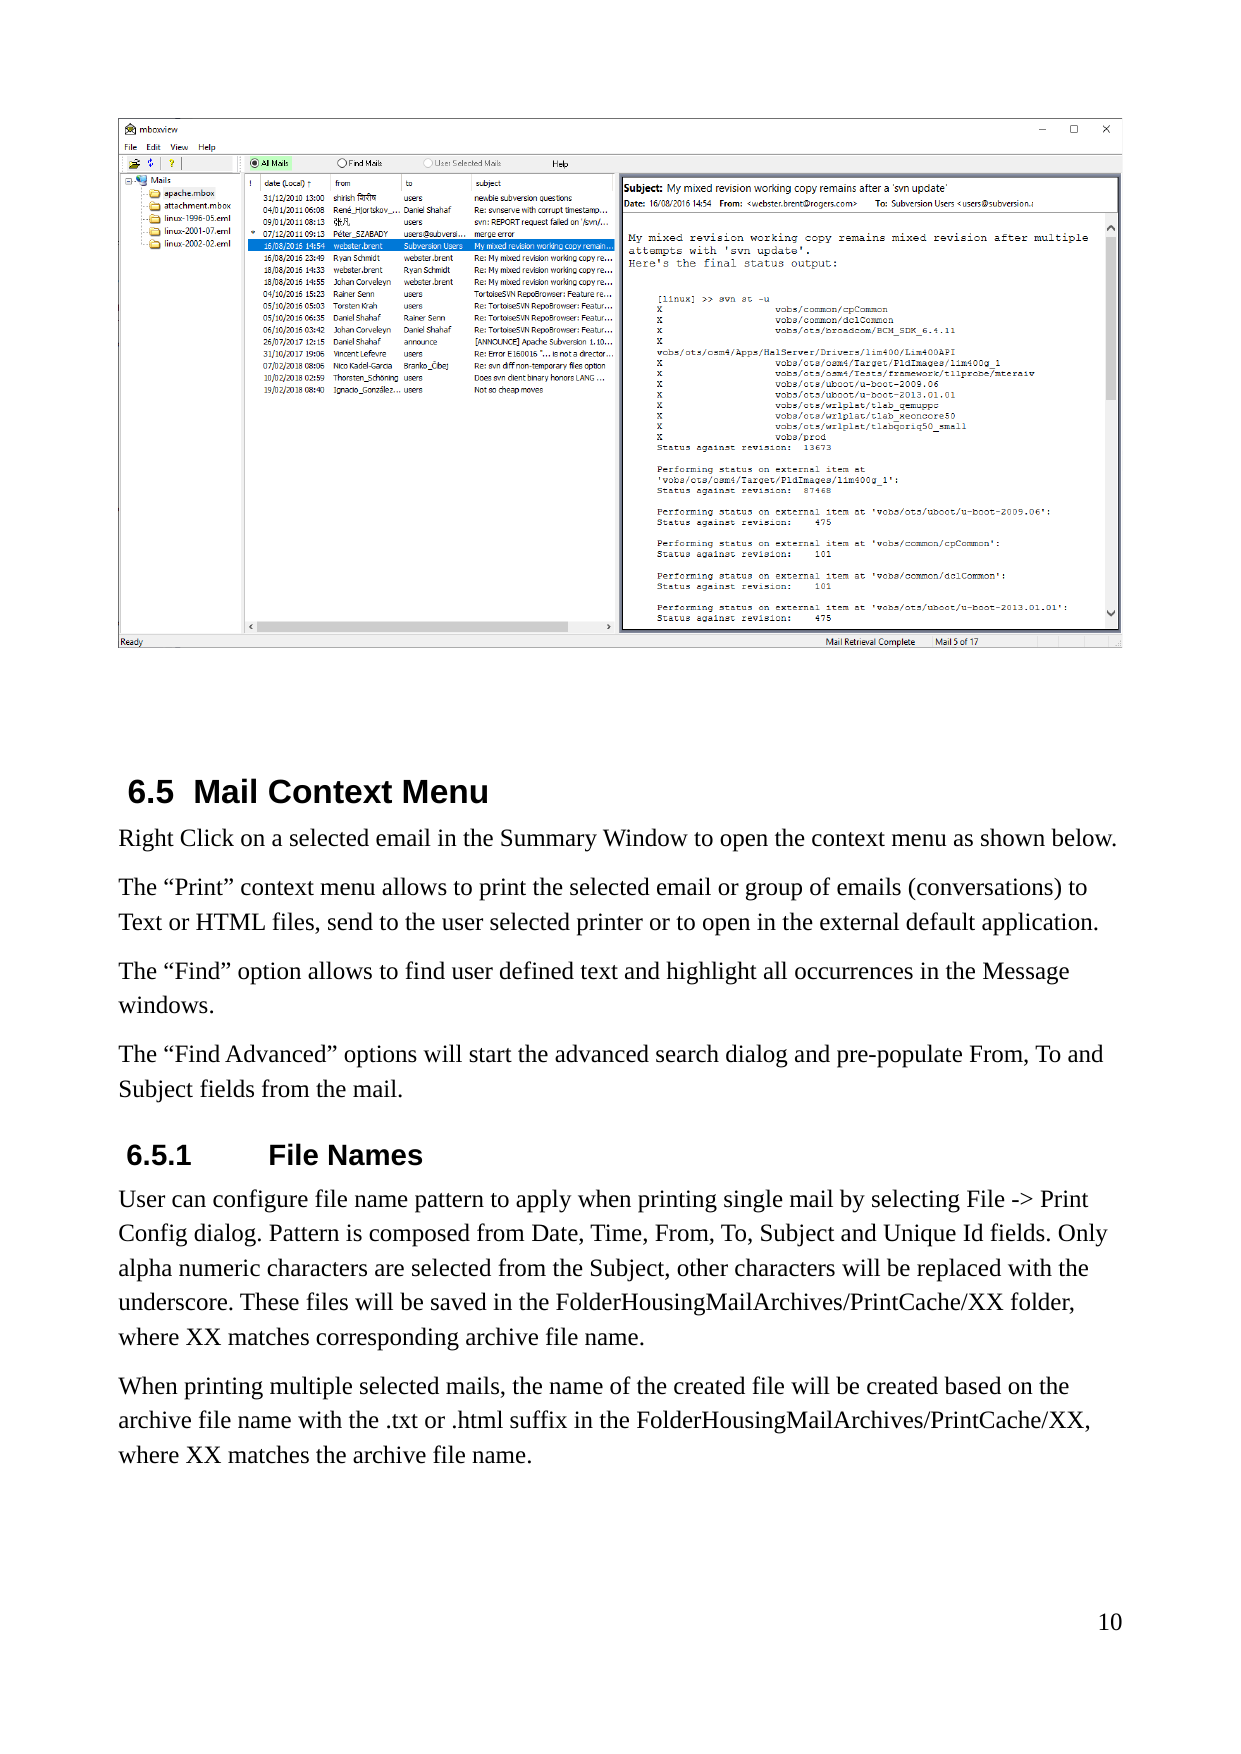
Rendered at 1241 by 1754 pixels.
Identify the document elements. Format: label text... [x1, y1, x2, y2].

subtitle Mail Context Menu [118, 772, 1122, 811]
text User can configure file name pattern to apply when printing single mail by selecting File -> Print Config dialog. Pattern is composed from Date, Time, From, To, Subject and Unique Id fields. Only alpha numeric characters are selected from the Subject, other characters will be replaced with the underscore. These files will be saved in the FolderHousingMailArchives/PrintCache/XX folder, where XX matches corresponding archive file name. [118, 1184, 1122, 1351]
text Right Click on a selected email in the Summary Window to open the context menu as shown below. [118, 823, 1122, 852]
text The “Print” context menu allows to print the selected email or group of emails (conversations) to Text or HTML files, send to the user selected printer or to open in the external default application. [118, 872, 1122, 936]
text When printing multiple selected mails, the name of the created file will be created based on the archive file name with the .txt or .html suffix in the FolderHousingMailArchives/PrintCache/XX, where XX matches the archive file name. [118, 1371, 1122, 1468]
subtitle File Names [118, 1138, 1122, 1171]
text The “Find” option allows to find user defined text and highlight all occurrences in the Message windows. [118, 956, 1122, 1019]
text The “Find Advanced” options will start the advanced search dialog and pre-populate From, To and Subject fields from the mail. [118, 1039, 1122, 1103]
picture [118, 118, 1123, 648]
